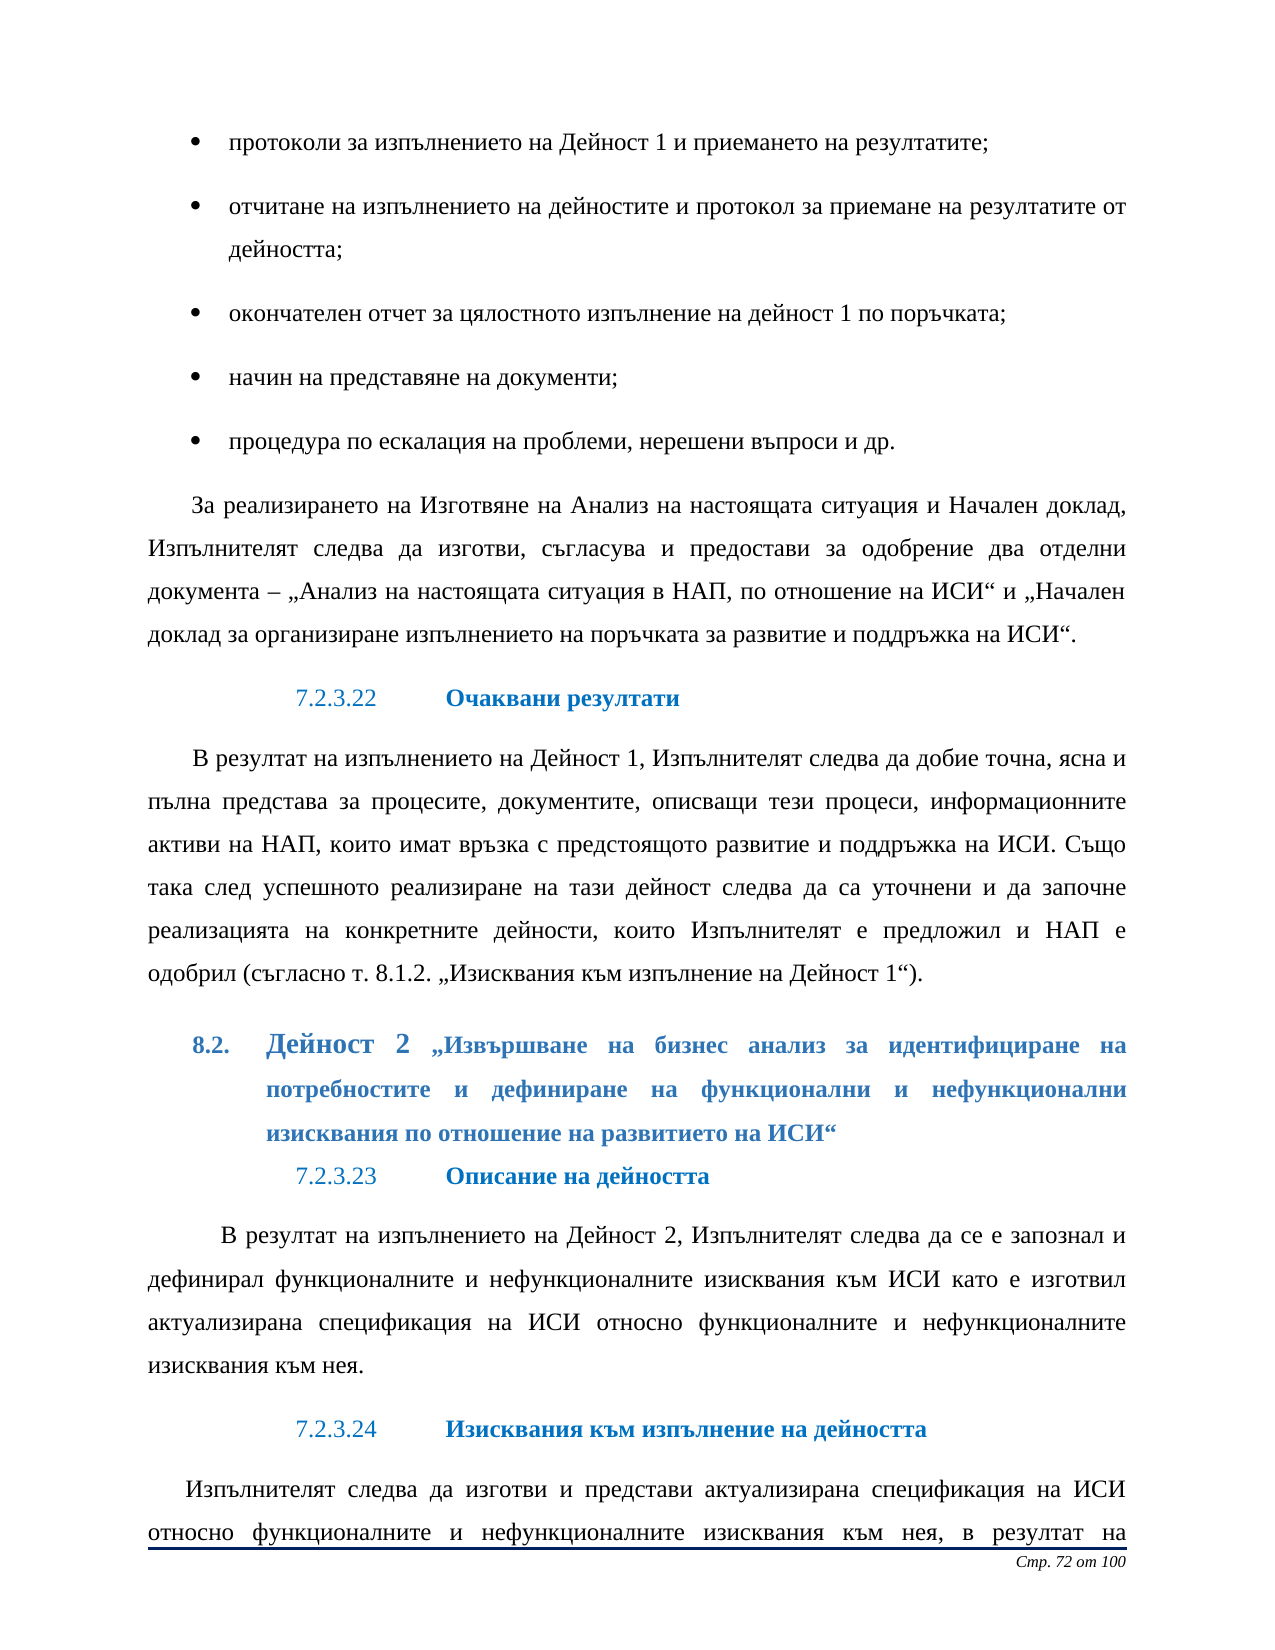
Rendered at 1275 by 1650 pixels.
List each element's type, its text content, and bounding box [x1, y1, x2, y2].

text В резултат на изпълнението на Дейност 2, Изпълнителят следва да се е запознал и дефинирал функционалните и нефункционалните изисквания към ИСИ като е изготвил актуализирана спецификация на ИСИ относно функционалните и нефункционалните изисквания към нея. [148, 1221, 1127, 1379]
list процедура по ескалация на проблеми, нерешени въпроси и др. [191, 426, 1127, 454]
list отчитане на изпълнението на дейностите и протокол за приемане на резултатите от дейността; [191, 191, 1127, 263]
subtitle Описание на дейността [295, 1161, 1127, 1189]
text В резултат на изпълнението на Дейност 1, Изпълнителят следва да добие точна, ясна и пълна представа за процесите, документите, описващи тези процеси, информационните активи на НАП, които имат връзка с предстоящото развитие и поддръжка на ИСИ. Също така след успешното реализиране на тази дейност следва да са уточнени и да започне реализацията на конкретните дейности, които Изпълнителят е предложил и НАП е одобрил (съгласно т. 8.1.2. „Изисквания към изпълнение на Дейност 1“). [148, 743, 1127, 987]
list протоколи за изпълнението на Дейност 1 и приемането на резултатите; [191, 127, 1127, 156]
list окончателен отчет за цялостното изпълнение на дейност 1 по поръчката; [191, 298, 1127, 327]
subtitle Очаквани резултати [295, 683, 1127, 712]
list начин на представяне на документи; [191, 362, 1127, 391]
subtitle Изисквания към изпълнение на дейността [295, 1414, 1127, 1443]
text Изпълнителят следва да изготви и представи актуализирана спецификация на ИСИ относно функционалните и нефункционалните изисквания към нея, в резултат на [148, 1474, 1127, 1546]
text За реализирането на Изготвяне на Анализ на настоящата ситуация и Начален доклад, Изпълнителят следва да изготви, съгласува и предостави за одобрение два отделни документа – „Анализ на настоящата ситуация в НАП, по отношение на ИСИ“ и „Начален доклад за организиране изпълнението на поръчката за развитие и поддръжка на ИСИ“. [148, 490, 1127, 648]
subtitle Дейност 2 „Извършване на бизнес анализ за идентифициране на потребностите и дефиниране на функционални и нефункционални изисквания по отношение на развитието на ИСИ“ [192, 1027, 1127, 1146]
